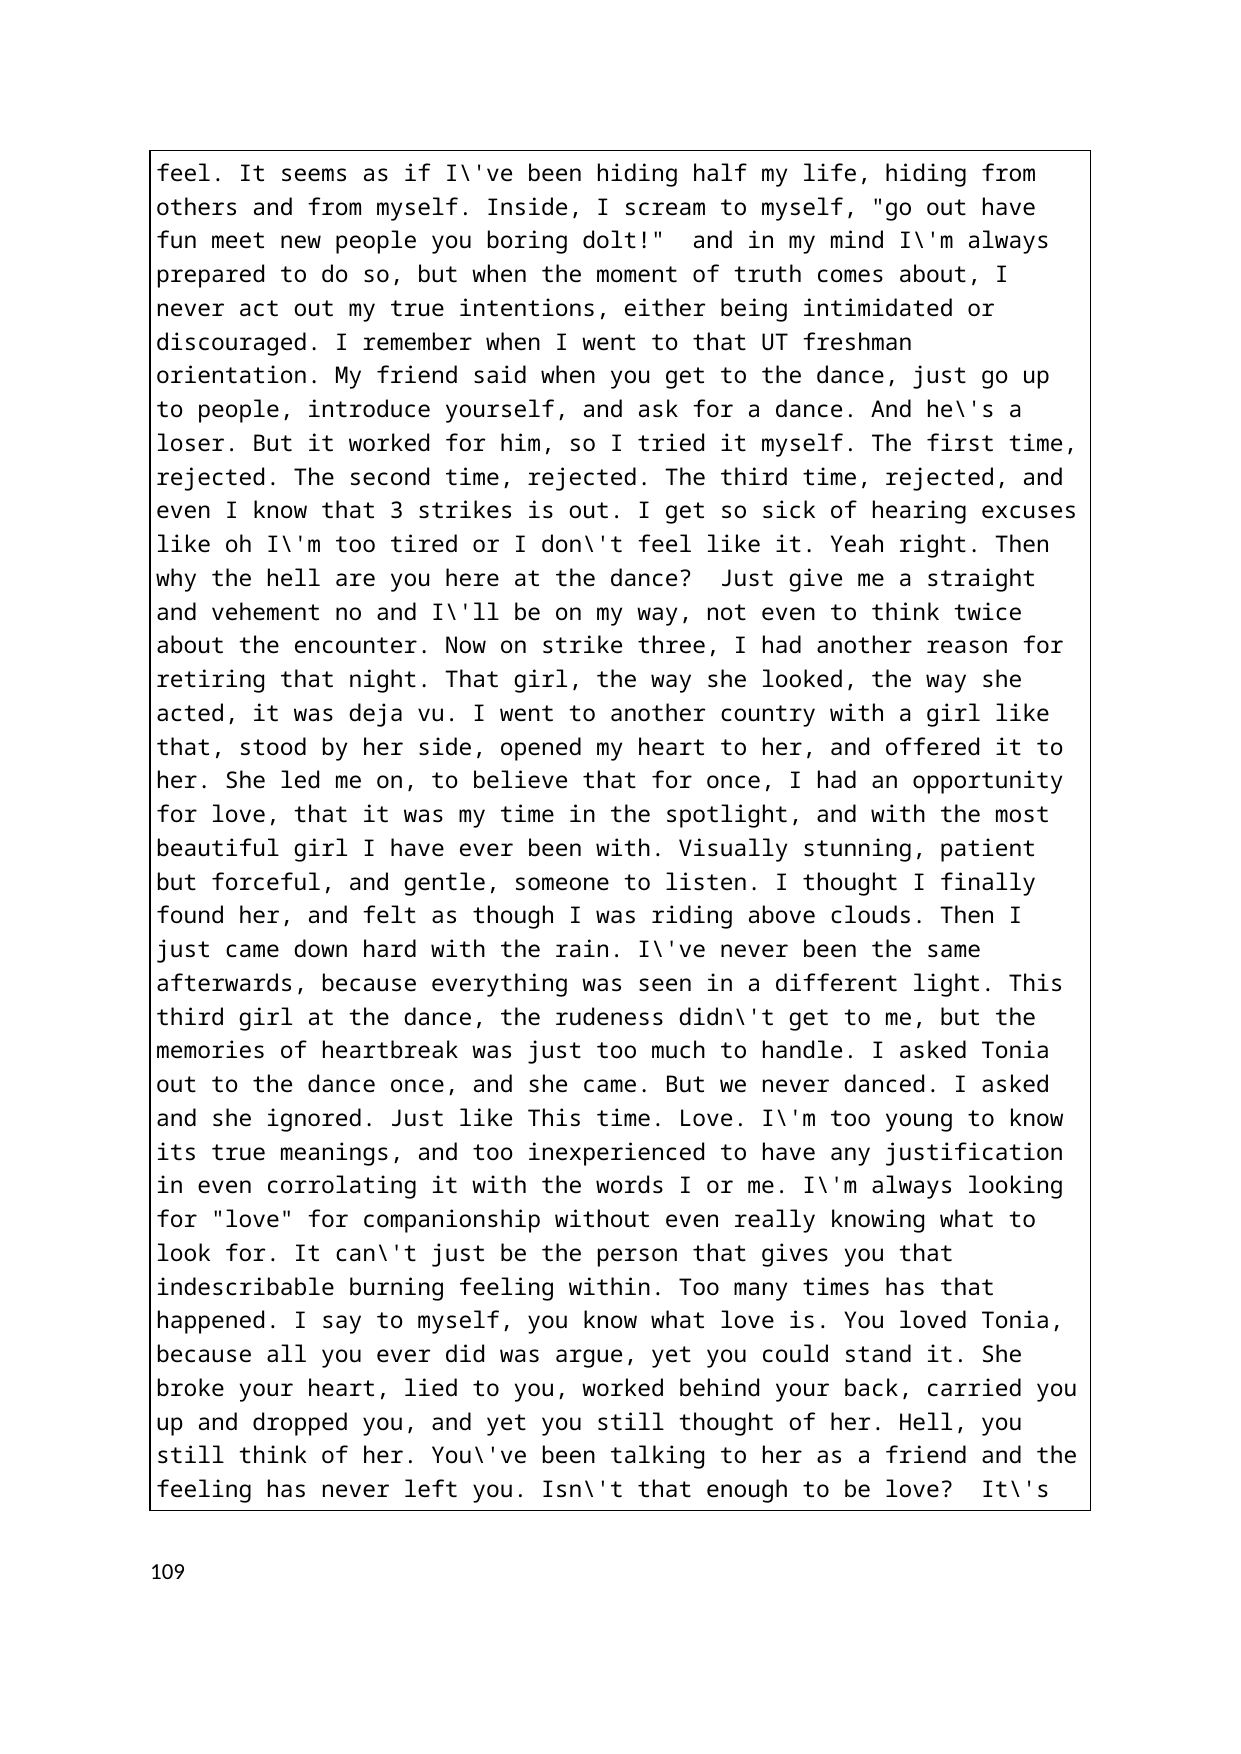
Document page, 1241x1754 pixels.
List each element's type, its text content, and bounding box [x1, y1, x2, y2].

table_header feel. It seems as if I\'ve been hiding half my life, hiding from others and from myself. Inside, I scream to myself, "go out have fun meet new people you boring dolt!" and in my mind I\'m always prepared to do so, but when the moment of truth comes about, I never act out my true intentions, either being intimidated or discouraged. I remember when I went to that UT freshman orientation. My friend said when you get to the dance, just go up to people, introduce yourself, and ask for a dance. And he\'s a loser. But it worked for him, so I tried it myself. The first time, rejected. The second time, rejected. The third time, rejected, and even I know that 3 strikes is out. I get so sick of hearing excuses like oh I\'m too tired or I don\'t feel like it. Yeah right. Then why the hell are you here at the dance? Just give me a straight and vehement no and I\'ll be on my way, not even to think twice about the encounter. Now on strike three, I had another reason for retiring that night. That girl, the way she looked, the way she acted, it was deja vu. I went to another country with a girl like that, stood by her side, opened my heart to her, and offered it to her. She led me on, to believe that for once, I had an opportunity for love, that it was my time in the spotlight, and with the most beautiful girl I have ever been with. Visually stunning, patient but forceful, and gentle, someone to listen. I thought I finally found her, and felt as though I was riding above clouds. Then I just came down hard with the rain. I\'ve never been the same afterwards, because everything was seen in a different light. This third girl at the dance, the rudeness didn\'t get to me, but the memories of heartbreak was just too much to handle. I asked Tonia out to the dance once, and she came. But we never danced. I asked and she ignored. Just like This time. Love. I\'m too young to know its true meanings, and too inexperienced to have any justification in even corrolating it with the words I or me. I\'m always looking for "love" for companionship without even really knowing what to look for. It can\'t just be the person that gives you that indescribable burning feeling within. Too many times has that happened. I say to myself, you know what love is. You loved Tonia, because all you ever did was argue, yet you could stand it. She broke your heart, lied to you, worked behind your back, carried you up and dropped you, and yet you still thought of her. Hell, you still think of her. You\'ve been talking to her as a friend and the feeling has never left you. Isn\'t that enough to be love? It\'s [151, 151, 1090, 1510]
